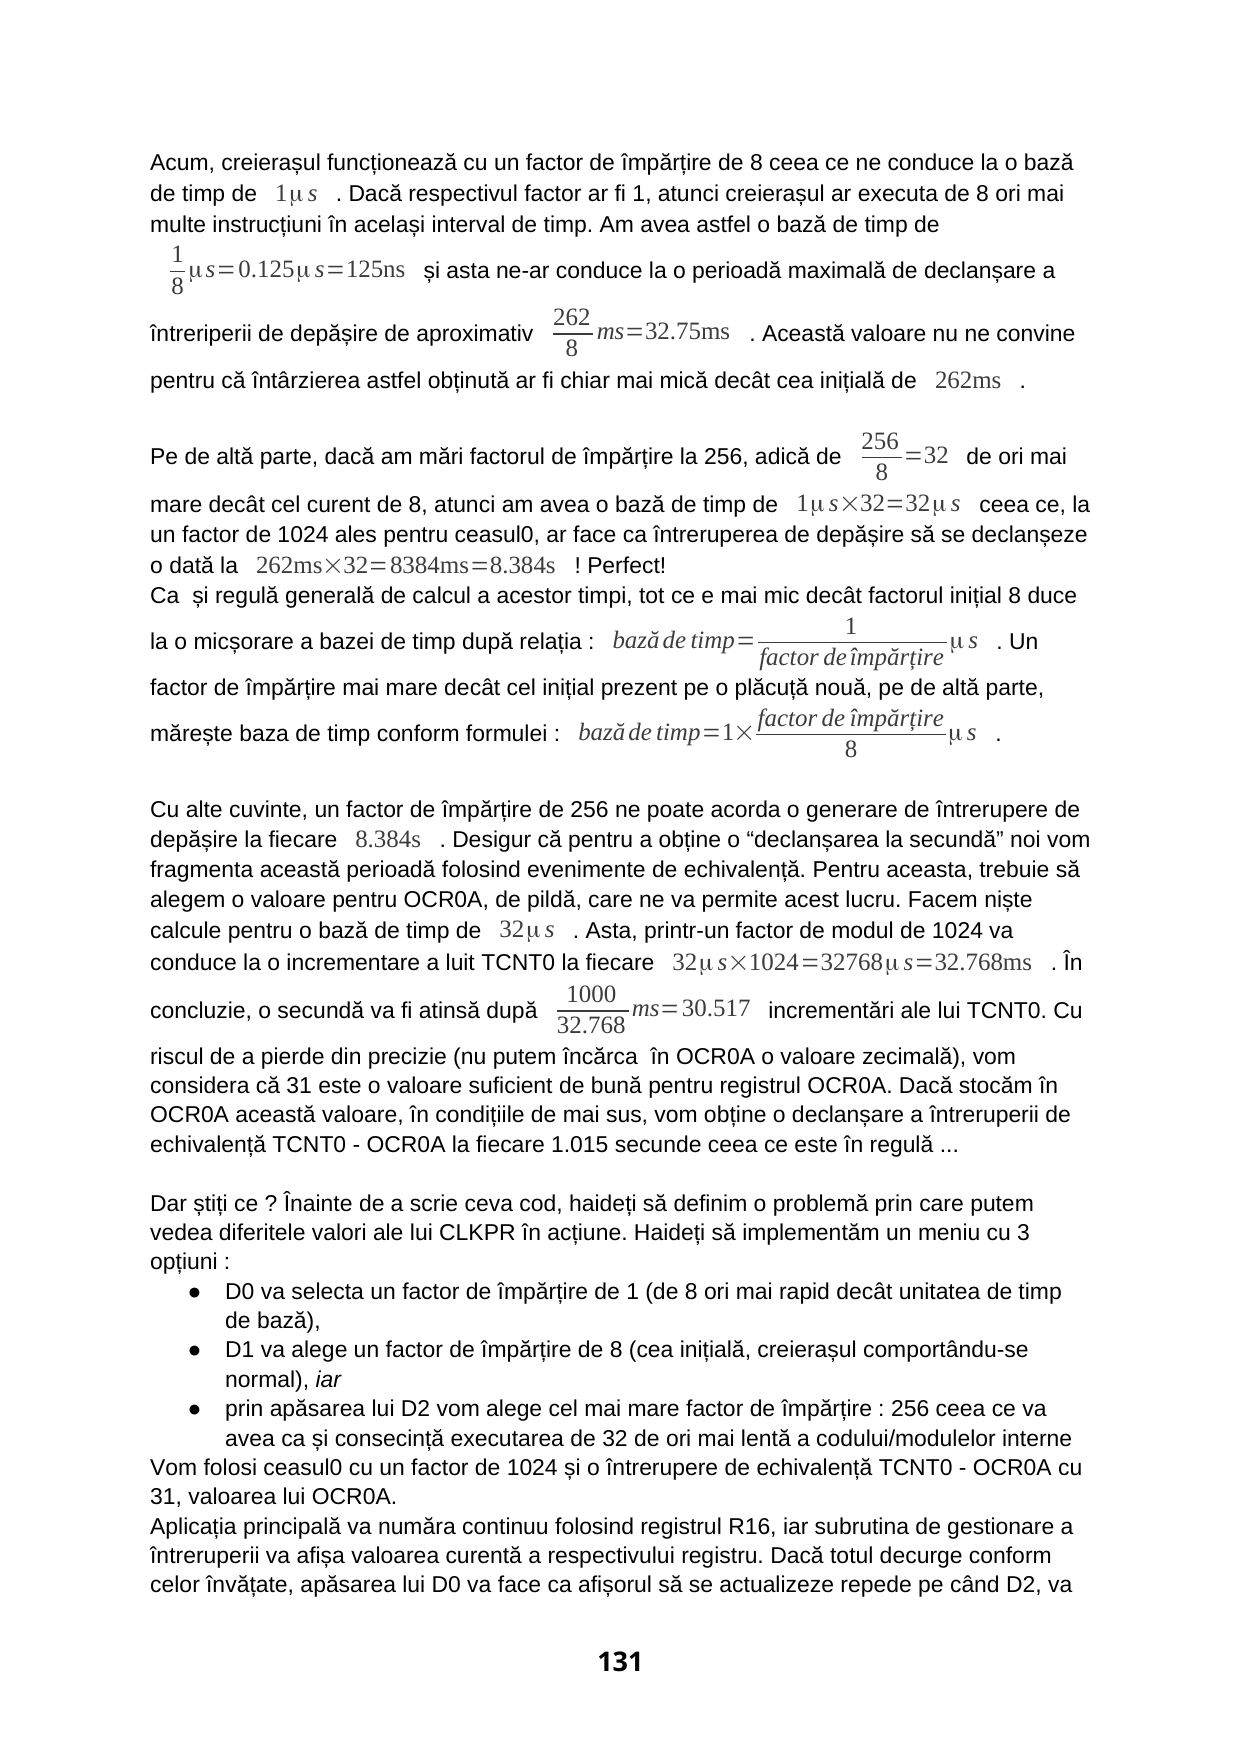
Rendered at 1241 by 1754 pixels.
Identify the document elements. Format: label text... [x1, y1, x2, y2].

text Cu alte cuvinte, un factor de împărțire de 256 ne poate acorda o generare de întrerupere de depășire la fiecare. Desigur că pentru a obține o “declanșarea la secundă” noi vom fragmenta această perioadă folosind evenimente de echivalență. Pentru aceasta, trebuie să alegem o valoare pentru OCR0A, de pildă, care ne va permite acest lucru. Facem niște calcule pentru o bază de timp de. Asta, printr-un factor de modul de 1024 va conduce la o incrementare a luit TCNT0 la fiecare. În concluzie, o secundă va fi atinsă dupăincrementări ale lui TCNT0. Cu riscul de a pierde din precizie (nu putem încărca în OCR0A o valoare zecimală), vom considera că 31 este o valoare suficient de bună pentru registrul OCR0A. Dacă stocăm în OCR0A această valoare, în condițiile de mai sus, vom obține o declanșare a întreruperii de echivalență TCNT0 - OCR0A la fiecare 1.015 secunde ceea ce este în regulă ... [150, 796, 1091, 1157]
text Dar știți ce ? Înainte de a scrie ceva cod, haideți să definim o problemă prin care putem vedea diferitele valori ale lui CLKPR în acțiune. Haideți să implementăm un meniu cu 3 opțiuni : [150, 1190, 1091, 1274]
text Ca și regulă generală de calcul a acestor timpi, tot ce e mai mic decât factorul inițial 8 duce la o micșorare a bazei de timp după relația :. Un factor de împărțire mai mare decât cel inițial prezent pe o plăcuță nouă, pe de altă parte, mărește baza de timp conform formulei :. [150, 583, 1091, 763]
text Vom folosi ceasul0 cu un factor de 1024 și o întrerupere de echivalență TCNT0 - OCR0A cu 31, valoarea lui OCR0A. [150, 1454, 1091, 1509]
text Acum, creierașul funcționează cu un factor de împărțire de 8 ceea ce ne conduce la o bază de timp de. Dacă respectivul factor ar fi 1, atunci creierașul ar executa de 8 ori mai multe instrucțiuni în același interval de timp. Am avea astfel o bază de timp deși asta ne-ar conduce la o perioadă maximală de declanșare a întreriperii de depășire de aproximativ. Această valoare nu ne convine pentru că întârzierea astfel obținută ar fi chiar mai mică decât cea inițială de. [150, 150, 1091, 394]
text Pe de altă parte, dacă am mări factorul de împărțire la 256, adică dede ori mai mare decât cel curent de 8, atunci am avea o bază de timp deceea ce, la un factor de 1024 ales pentru ceasul0, ar face ca întreruperea de depășire să se declanșeze o dată la! Perfect! [150, 427, 1091, 579]
list D1 va alege un factor de împărțire de 8 (cea inițială, creierașul comportându-se normal), iar [187, 1337, 1091, 1392]
text Aplicația principală va număra continuu folosind registrul R16, iar subrutina de gestionare a întreruperii va afișa valoarea curentă a respectivului registru. Dacă totul decurge conform celor învățate, apăsarea lui D0 va face ca afișorul să se actualizeze repede pe când D2, va [150, 1513, 1091, 1598]
list D0 va selecta un factor de împărțire de 1 (de 8 ori mai rapid decât unitatea de timp de bază), [187, 1278, 1091, 1333]
list prin apăsarea lui D2 vom alege cel mai mare factor de împărțire : 256 ceea ce va avea ca și consecință executarea de 32 de ori mai lentă a codului/modulelor interne [187, 1396, 1091, 1451]
